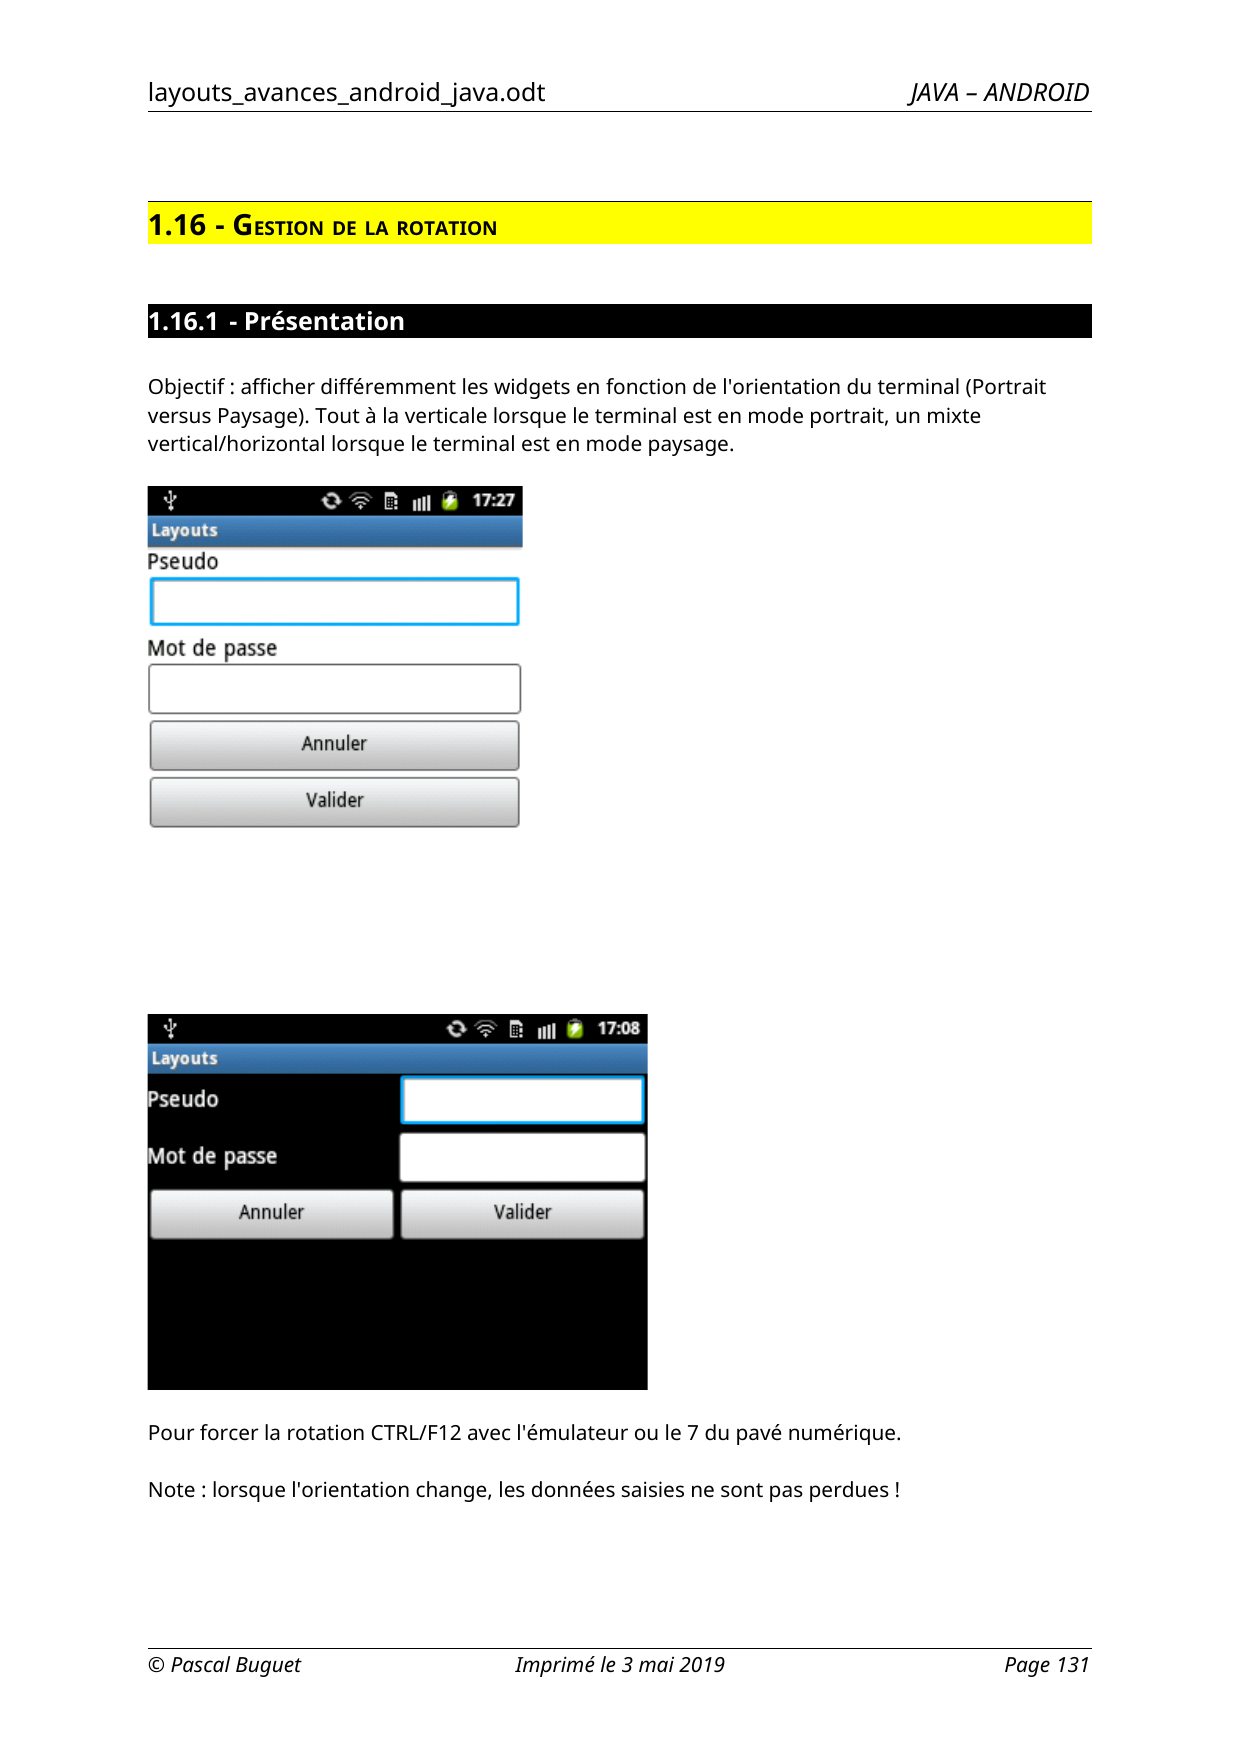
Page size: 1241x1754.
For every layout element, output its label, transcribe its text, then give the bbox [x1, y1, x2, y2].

text Objectif : afficher différemment les widgets en fonction de l'orientation du terminal (Portrait versus Paysage). Tout à la verticale lorsque le terminal est en mode portrait, un mixte vertical/horizontal lorsque le terminal est en mode paysage. [148, 372, 1092, 458]
subtitle - Présentation [148, 304, 1092, 338]
text Pour forcer la rotation CTRL/F12 avec l'émulateur ou le 7 du pavé numérique. [148, 1418, 1092, 1447]
subtitle - Gestion de la rotation [148, 202, 1092, 244]
text Note : lorsque l'orientation change, les données saisies ne sont pas perdues ! [148, 1475, 1092, 1503]
